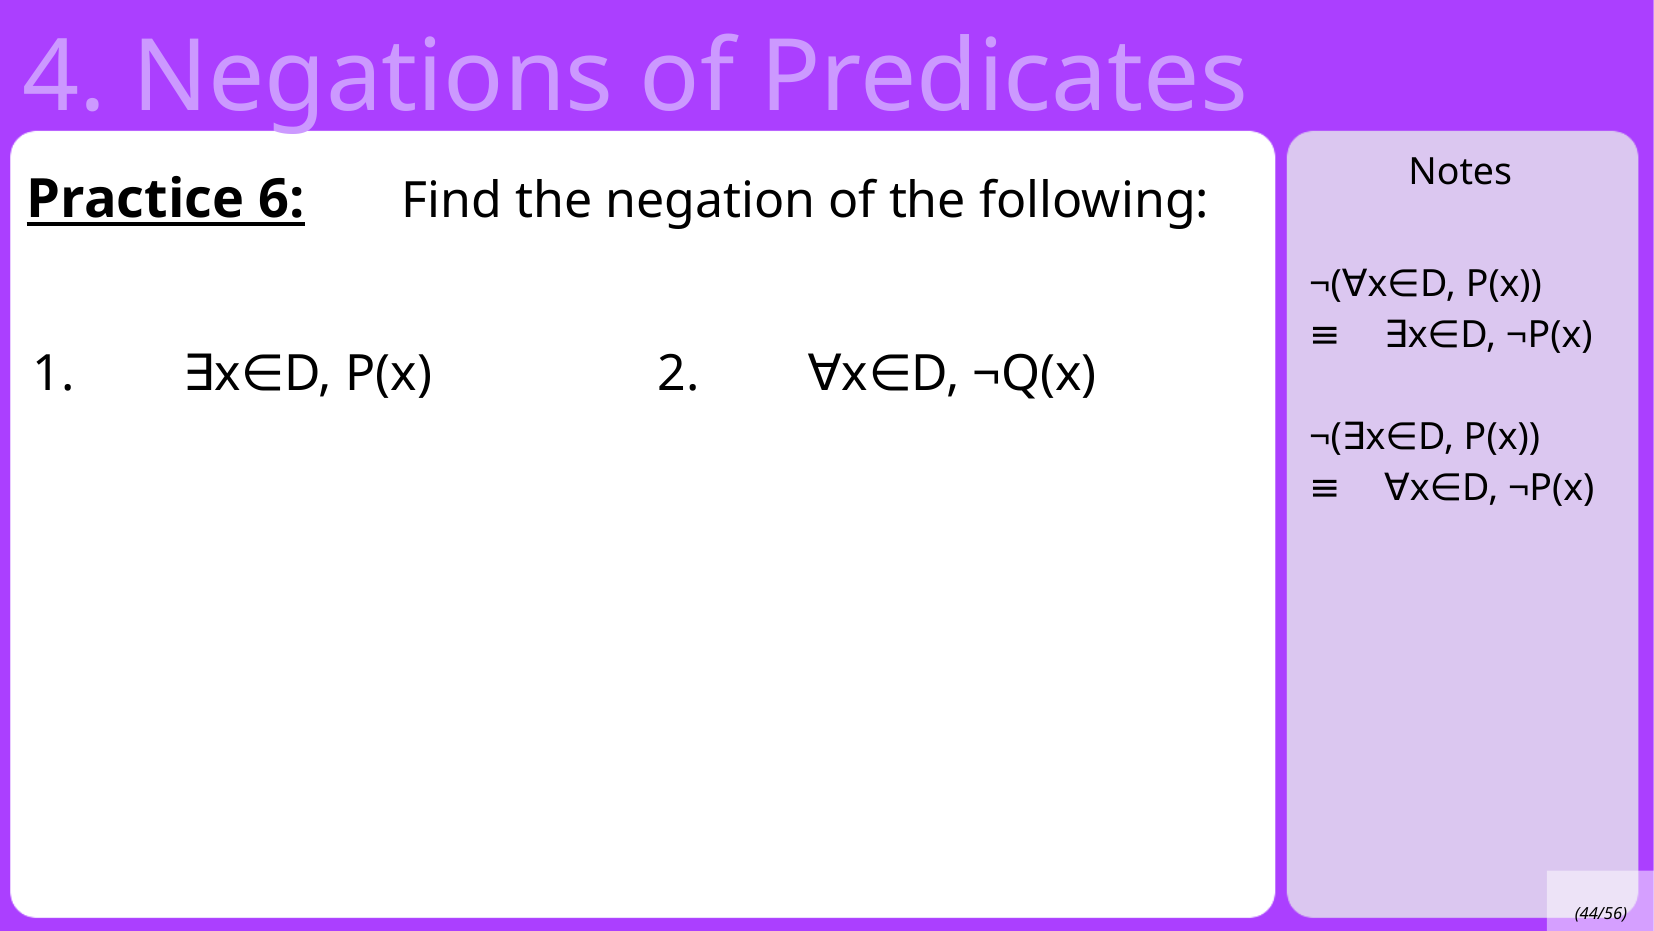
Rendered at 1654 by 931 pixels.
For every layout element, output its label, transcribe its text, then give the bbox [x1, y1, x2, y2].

text_box 1. ∃x∈D, P(x) [32, 336, 596, 568]
title 4. Negations of Predicates [22, 13, 1511, 130]
picture [0, 0, 1654, 931]
text_box Practice 6: Find the negation of the following: [26, 159, 1256, 245]
text_box 2. ∀x∈D, ¬Q(x) [657, 336, 1266, 609]
text_box Notes [1290, 141, 1631, 199]
text_box ¬(∀x∈D, P(x)) ≡ ∃x∈D, ¬P(x) ¬(∃x∈D, P(x)) ≡ ∀x∈D, ¬P(x) [1309, 256, 1626, 467]
text_box (56/56) [1546, 877, 1654, 931]
